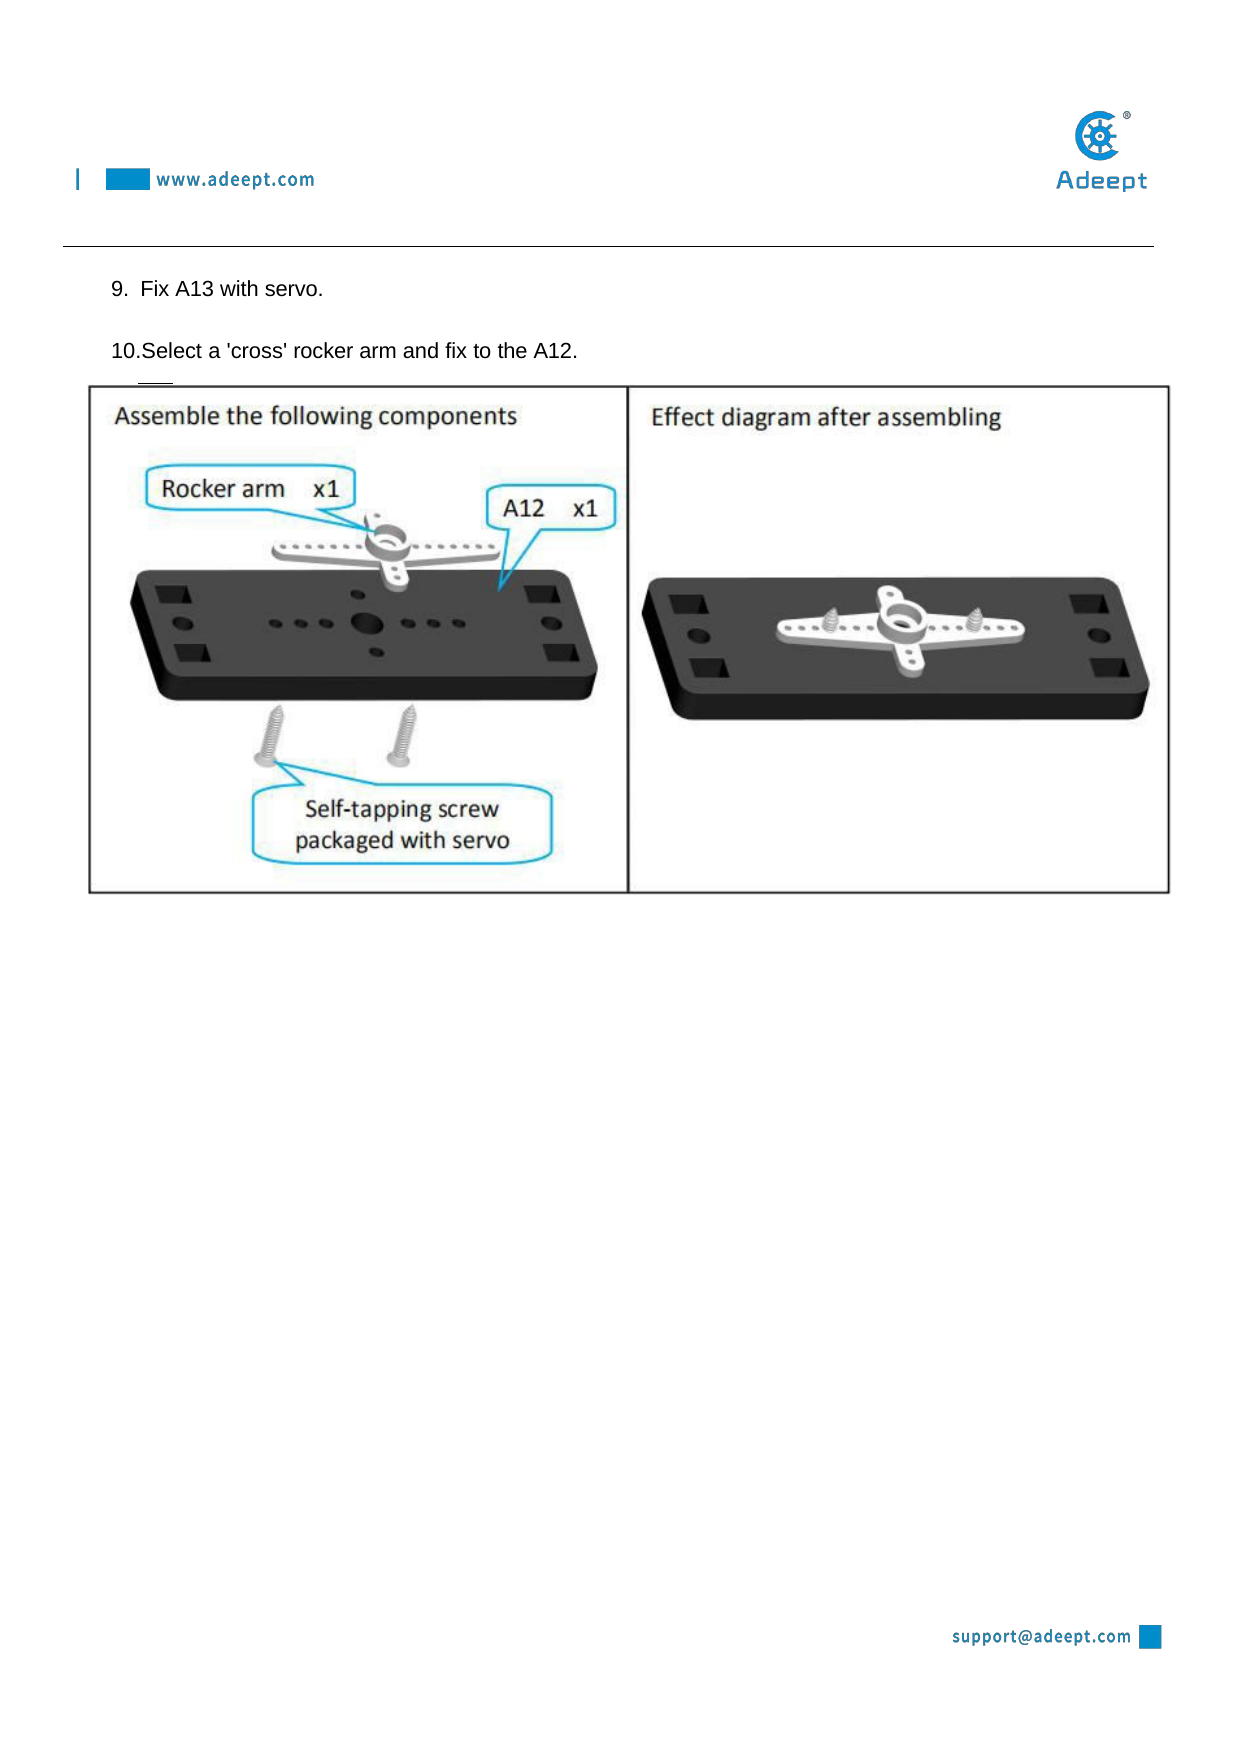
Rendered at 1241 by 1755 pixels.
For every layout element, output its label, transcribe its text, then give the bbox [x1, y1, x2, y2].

list Select a 'cross' rocker arm and fix to the A12. [111, 338, 1188, 363]
list Fix A13 with servo. [111, 276, 1188, 301]
